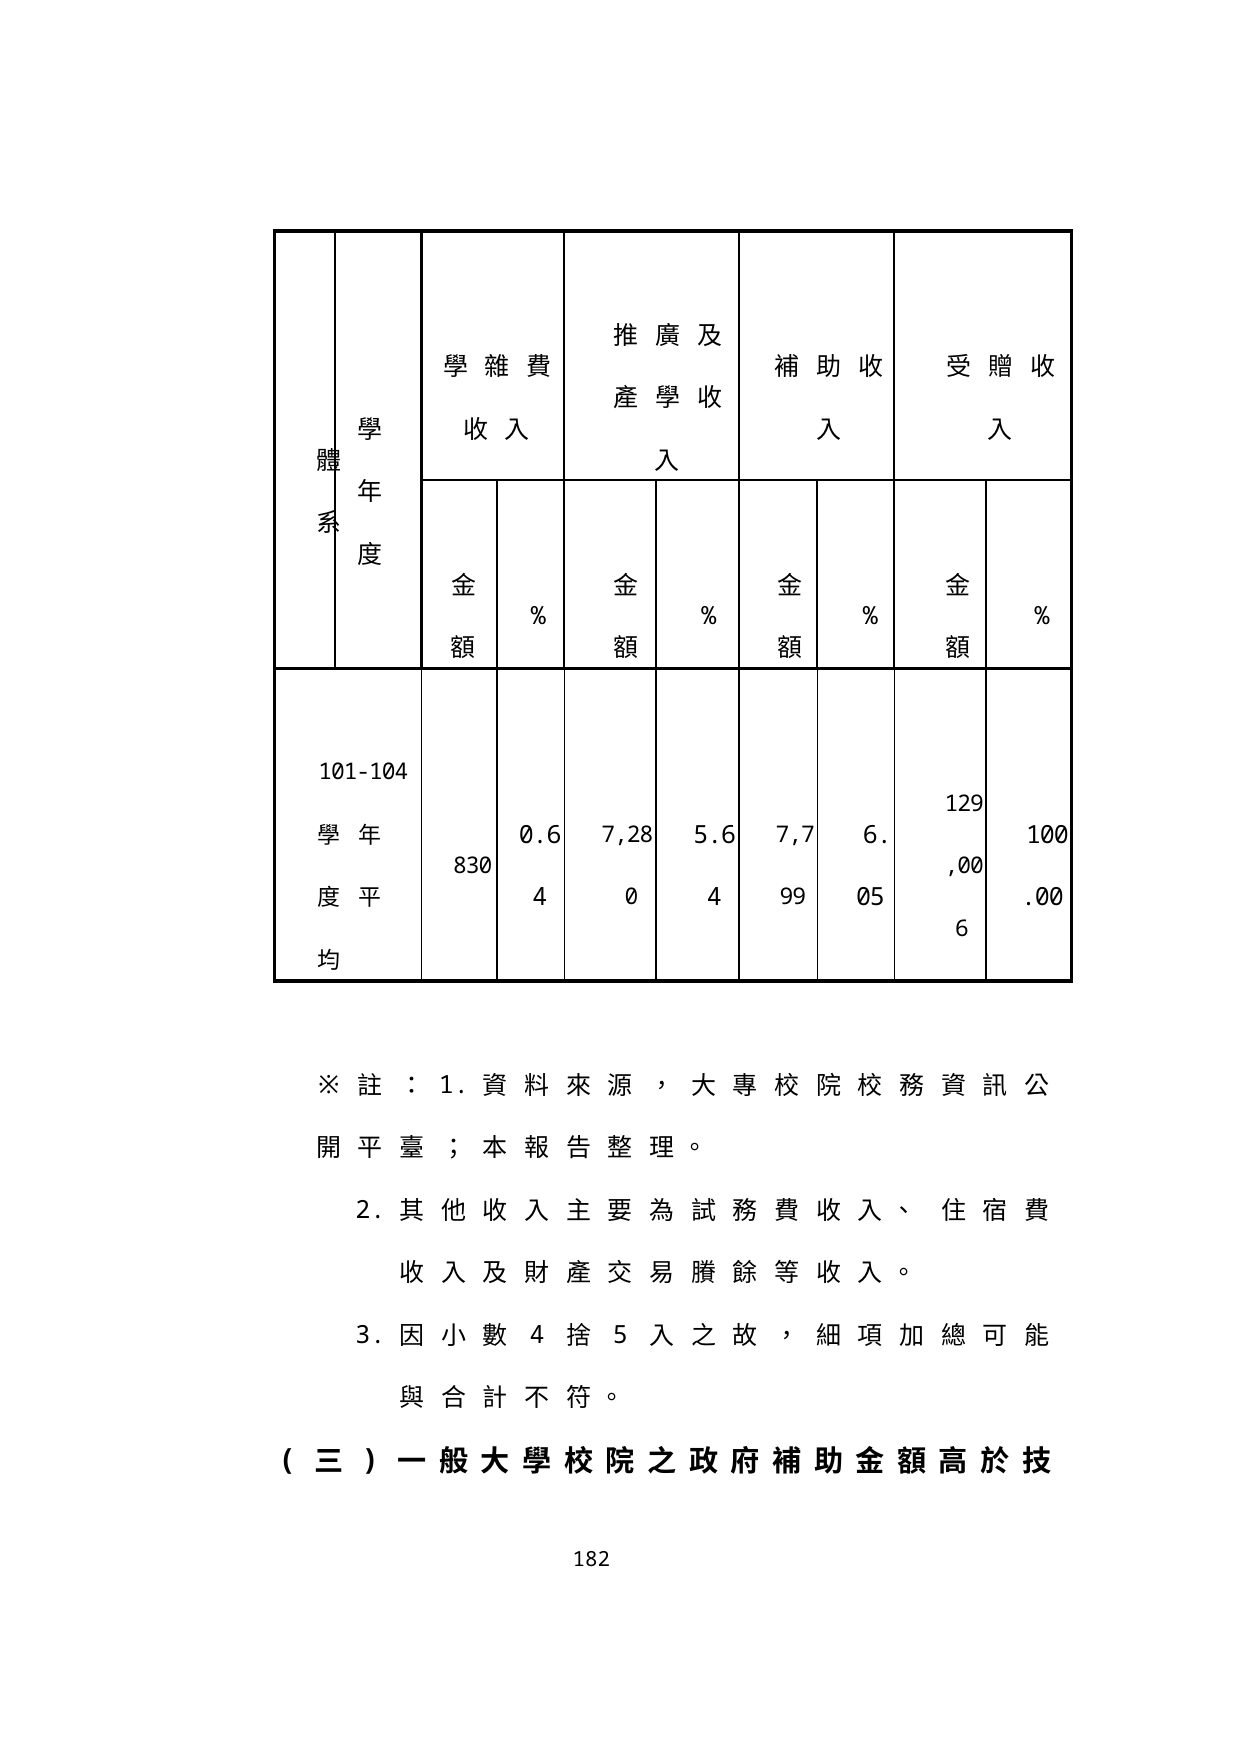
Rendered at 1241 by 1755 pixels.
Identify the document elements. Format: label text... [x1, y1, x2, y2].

text (三)一般大學校院之政府補助金額高於技 [242, 1417, 1058, 1479]
table_cell 830 [422, 670, 496, 979]
table_header 學年度 [336, 233, 420, 667]
table_cell 7,799 [740, 670, 817, 979]
table_cell % [657, 481, 738, 667]
table_header 學雜費收入 [423, 233, 563, 479]
table_cell 5.64 [657, 670, 738, 979]
text ※註：1.資料來源，大專校院校務資訊公開平臺；本報告整理。 [271, 1042, 1058, 1167]
text 3.因小數4捨5入之故，細項加總可能與合計不符。 [349, 1292, 1058, 1417]
table_header 體系 [276, 233, 334, 667]
table_cell 100.00 [987, 670, 1070, 979]
table_cell 金額 [895, 481, 985, 667]
table_cell 0.64 [498, 670, 564, 979]
table_cell 7,280 [565, 670, 655, 979]
table_cell 金額 [740, 481, 816, 667]
table_cell 101-104學年度平均 [276, 670, 421, 979]
table_cell 6.05 [818, 670, 894, 979]
table_cell 金額 [423, 481, 496, 667]
text 2.其他收入主要為試務費收入、住宿費收入及財產交易賸餘等收入。 [349, 1167, 1058, 1292]
table_cell 129,006 [895, 670, 985, 979]
table_cell % [987, 481, 1070, 667]
table_cell 金額 [565, 481, 655, 667]
table_header 推廣及產學收入 [565, 233, 738, 479]
table_cell % [498, 481, 563, 667]
table_header 受贈收入 [895, 233, 1070, 479]
table_header 補助收入 [740, 233, 893, 479]
table_cell % [818, 481, 893, 667]
